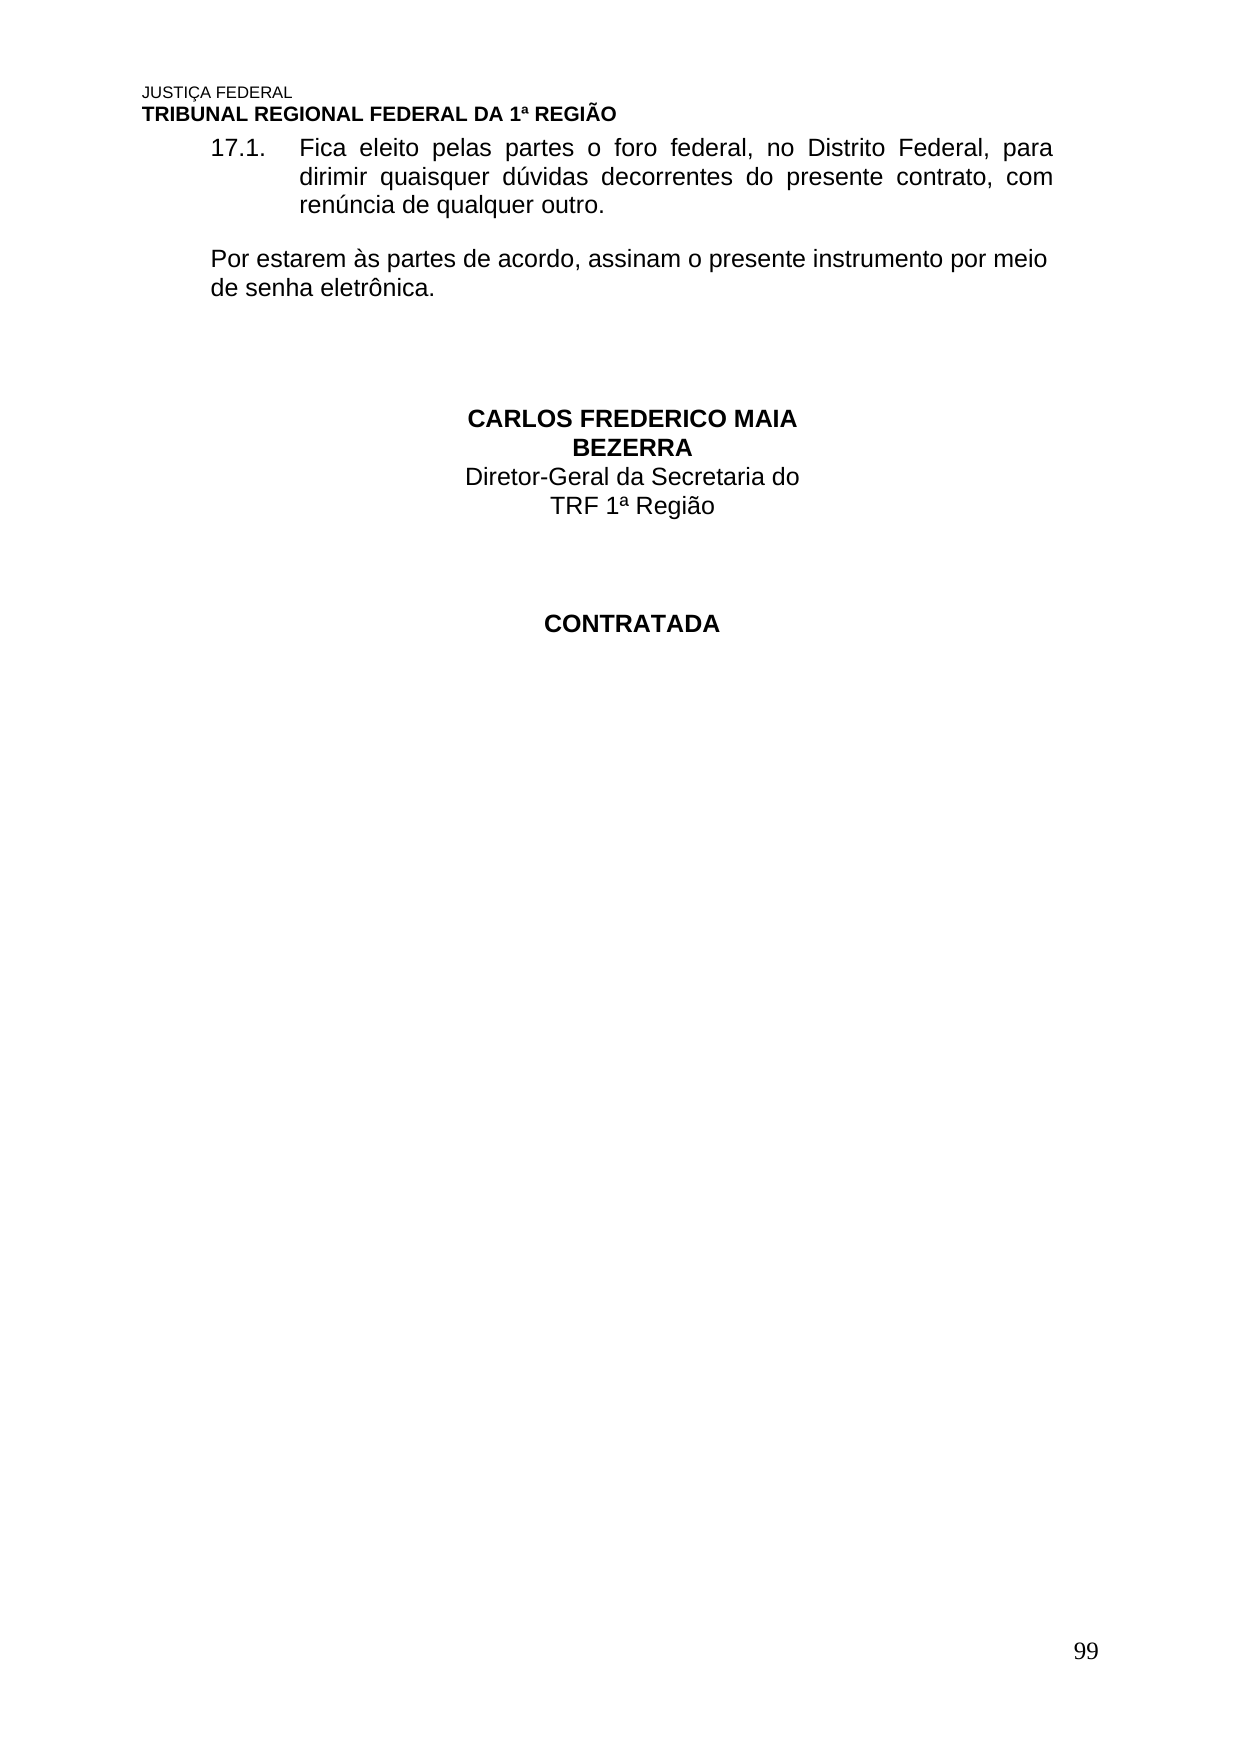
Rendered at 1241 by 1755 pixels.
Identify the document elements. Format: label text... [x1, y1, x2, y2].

list Fica eleito pelas partes o foro federal, no Distrito Federal, para dirimir quaisquer dúvidas decorrentes do presente contrato, com renúncia de qualquer outro. [210, 133, 1054, 219]
text Diretor-Geral da Secretaria do TRF 1ª Região [457, 462, 808, 520]
subtitle CONTRATADA [456, 609, 808, 638]
text Por estarem às partes de acordo, assinam o presente instrumento por meio de senha eletrônica. [210, 244, 1054, 302]
subtitle CARLOS FREDERICO MAIA BEZERRA [457, 404, 808, 461]
